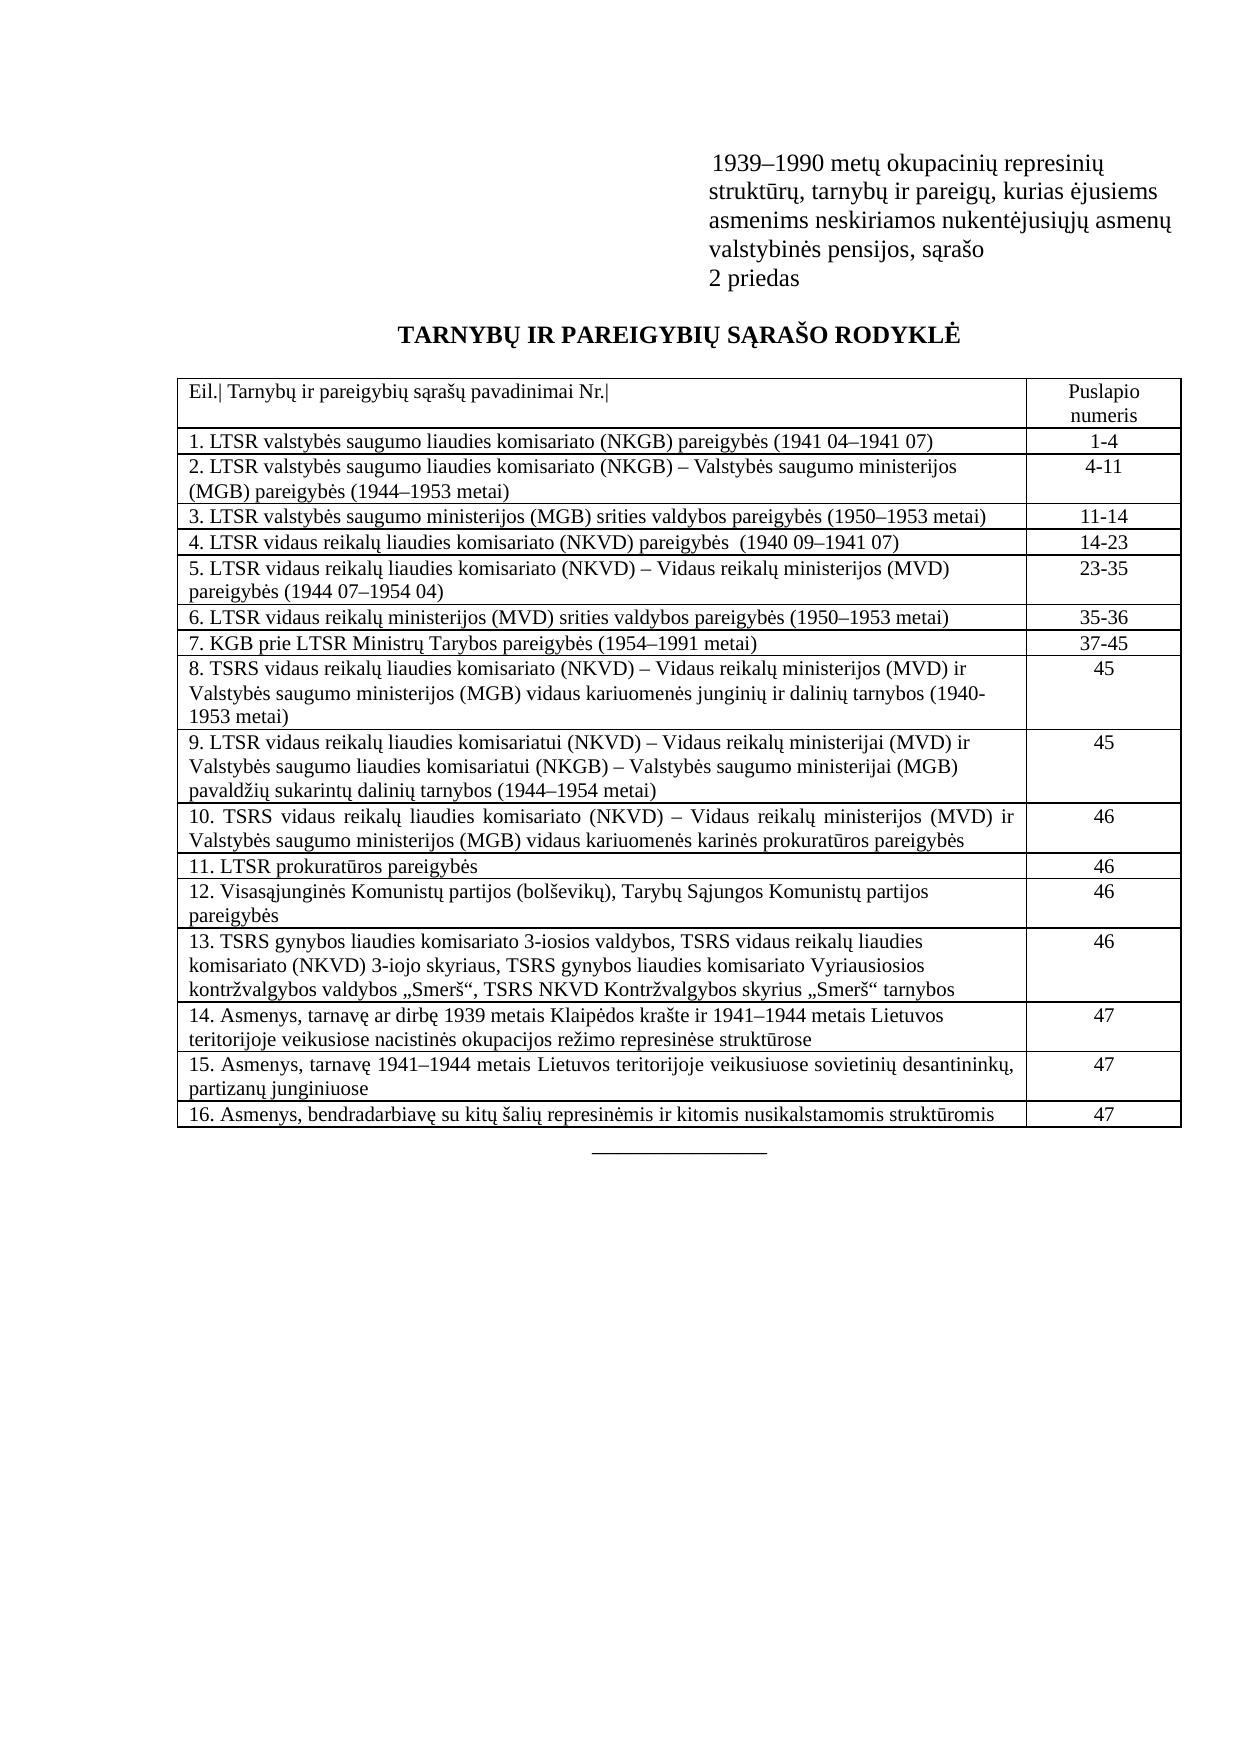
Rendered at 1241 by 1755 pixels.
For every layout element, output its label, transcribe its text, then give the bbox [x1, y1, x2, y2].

text 1939–1990 metų okupacinių represinių struktūrų, tarnybų ir pareigų, kurias ėjusiems asmenims neskiriamos nukentėjusiųjų asmenų valstybinės pensijos, sąrašo [709, 148, 1181, 263]
table_cell 16. Asmenys, bendradarbiavę su kitų šalių represinėmis ir kitomis nusikalstamomis struktūromis [178, 1102, 1026, 1126]
table_cell 46 [1027, 804, 1180, 852]
table_cell 23-35 [1027, 556, 1180, 603]
table_cell 2. LTSR valstybės saugumo liaudies komisariato (NKGB) – Valstybės saugumo ministerijos (MGB) pareigybės (1944–1953 metai) [178, 455, 1026, 503]
table_cell 14. Asmenys, tarnavę ar dirbę 1939 metais Klaipėdos krašte ir 1941–1944 metais Lietuvos teritorijoje veikusiose nacistinės okupacijos režimo represinėse struktūrose [178, 1003, 1026, 1051]
table_cell 45 [1027, 730, 1180, 802]
table_cell 4-11 [1027, 455, 1180, 503]
table_cell 46 [1027, 929, 1180, 1001]
table_cell 1-4 [1027, 429, 1180, 453]
table_cell 15. Asmenys, tarnavę 1941–1944 metais Lietuvos teritorijoje veikusiuose sovietinių desantininkų, partizanų junginiuose [178, 1052, 1026, 1100]
table_cell 37-45 [1027, 631, 1180, 655]
table_cell 1. LTSR valstybės saugumo liaudies komisariato (NKGB) pareigybės (1941 04–1941 07) [178, 429, 1026, 453]
table_cell 12. Visasąjunginės Komunistų partijos (bolševikų), Tarybų Sąjungos Komunistų partijos pareigybės [178, 879, 1026, 927]
table_cell 13. TSRS gynybos liaudies komisariato 3-iosios valdybos, TSRS vidaus reikalų liaudies komisariato (NKVD) 3-iojo skyriaus, TSRS gynybos liaudies komisariato Vyriausiosios kontržvalgybos valdybos „Smerš“, TSRS NKVD Kontržvalgybos skyrius „Smerš“ tarnybos [178, 929, 1026, 1001]
text ______________ [177, 1128, 1181, 1156]
table_cell 46 [1027, 854, 1180, 878]
table_cell 47 [1027, 1003, 1180, 1051]
table_cell 14-23 [1027, 530, 1180, 554]
table_cell 3. LTSR valstybės saugumo ministerijos (MGB) srities valdybos pareigybės (1950–1953 metai) [178, 504, 1026, 528]
table_cell 6. LTSR vidaus reikalų ministerijos (MVD) srities valdybos pareigybės (1950–1953 metai) [178, 605, 1026, 629]
table_cell 8. TSRS vidaus reikalų liaudies komisariato (NKVD) – Vidaus reikalų ministerijos (MVD) ir Valstybės saugumo ministerijos (MGB) vidaus kariuomenės junginių ir dalinių tarnybos (1940-1953 metai) [178, 656, 1026, 728]
table_cell 4. LTSR vidaus reikalų liaudies komisariato (NKVD) pareigybės (1940 09–1941 07) [178, 530, 1026, 554]
table_cell 9. LTSR vidaus reikalų liaudies komisariatui (NKVD) – Vidaus reikalų ministerijai (MVD) ir Valstybės saugumo liaudies komisariatui (NKGB) – Valstybės saugumo ministerijai (MGB) pavaldžių sukarintų dalinių tarnybos (1944–1954 metai) [178, 730, 1026, 802]
table_cell 47 [1027, 1052, 1180, 1100]
table_header Puslapio numeris [1027, 379, 1180, 427]
text 2 priedas [177, 263, 1181, 291]
table_cell 11. LTSR prokuratūros pareigybės [178, 854, 1026, 878]
table_cell 35-36 [1027, 605, 1180, 629]
table_cell 5. LTSR vidaus reikalų liaudies komisariato (NKVD) – Vidaus reikalų ministerijos (MVD) pareigybės (1944 07–1954 04) [178, 556, 1026, 603]
table_header Eil.| Tarnybų ir pareigybių sąrašų pavadinimai Nr.| [178, 379, 1026, 427]
text TARNYBŲ IR PAREIGYBIŲ SĄRAŠO RODYKLĖ [177, 320, 1181, 349]
table_cell 47 [1027, 1102, 1180, 1126]
table_cell 46 [1027, 879, 1180, 927]
table_cell 11-14 [1027, 504, 1180, 528]
table_cell 7. KGB prie LTSR Ministrų Tarybos pareigybės (1954–1991 metai) [178, 631, 1026, 655]
table_cell 10. TSRS vidaus reikalų liaudies komisariato (NKVD) – Vidaus reikalų ministerijos (MVD) ir Valstybės saugumo ministerijos (MGB) vidaus kariuomenės karinės prokuratūros pareigybės [178, 804, 1026, 852]
table_cell 45 [1027, 656, 1180, 728]
